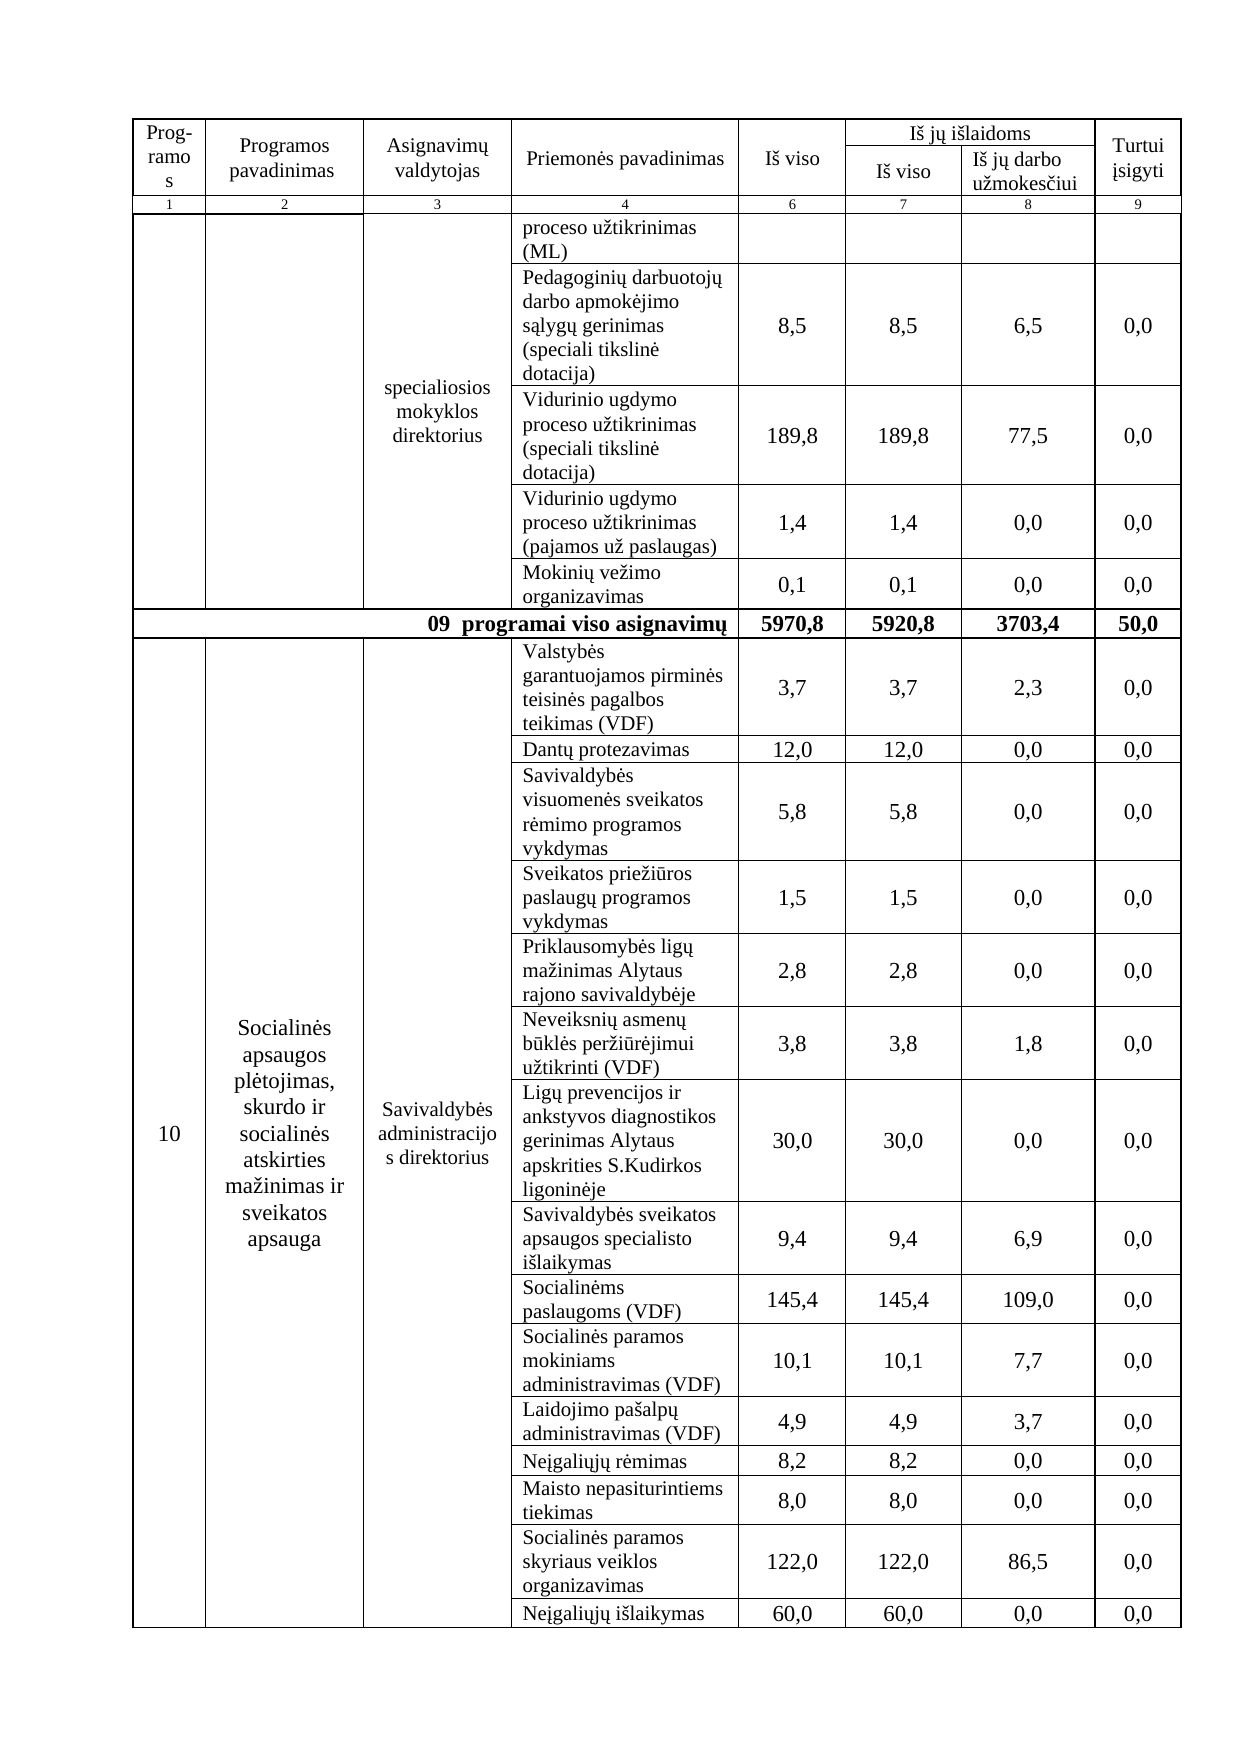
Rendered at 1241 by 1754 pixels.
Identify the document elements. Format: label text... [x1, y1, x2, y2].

table_cell 0,0 [1096, 1080, 1180, 1201]
table_cell 0,0 [1096, 1202, 1180, 1274]
table_cell 0,0 [962, 763, 1094, 859]
table_cell [1096, 214, 1180, 263]
table_cell 8,0 [846, 1476, 961, 1524]
table_cell 1,4 [846, 485, 961, 558]
table_cell Savivaldybės visuomenės sveikatos rėmimo programos vykdymas [512, 763, 738, 859]
table_cell 0,0 [1096, 485, 1180, 558]
table_cell 10,1 [846, 1324, 961, 1396]
table_cell 1 [133, 196, 205, 213]
table_cell 109,0 [962, 1275, 1094, 1323]
table_cell 122,0 [846, 1525, 961, 1597]
table_cell 0,1 [846, 559, 961, 608]
table_cell 3,8 [739, 1007, 845, 1079]
table_cell 2,8 [846, 934, 961, 1006]
table_cell Neįgaliųjų rėmimas [512, 1446, 738, 1475]
table_header Iš jų išlaidoms [846, 120, 1094, 145]
table_cell 0,0 [1096, 1397, 1180, 1445]
table_cell 86,5 [962, 1525, 1094, 1597]
table_cell Dantų protezavimas [512, 736, 738, 762]
table_cell 0,0 [1096, 1446, 1180, 1475]
table_cell 0,0 [1096, 559, 1180, 608]
table_cell Sveikatos priežiūros paslaugų programos vykdymas [512, 861, 738, 933]
table_cell 4,9 [846, 1397, 961, 1445]
table_cell Maisto nepasiturintiems tiekimas [512, 1476, 738, 1524]
table_cell 1,8 [962, 1007, 1094, 1079]
table_cell [962, 214, 1094, 263]
table_cell proceso užtikrinimas (ML) [512, 214, 738, 263]
table_cell 0,0 [1096, 1525, 1180, 1597]
table_cell 145,4 [846, 1275, 961, 1323]
table_cell Savivaldybės administracijos direktorius [364, 639, 511, 1627]
table_cell [134, 215, 205, 608]
table_cell 4 [512, 196, 738, 213]
table_header Prog-ramos kodas [134, 120, 205, 195]
table_cell [846, 214, 961, 263]
table_cell Socialinės paramos mokiniams administravimas (VDF) [512, 1324, 738, 1396]
table_cell 10 [134, 639, 205, 1627]
table_cell 9,4 [739, 1202, 845, 1274]
table_cell 0,0 [962, 485, 1094, 558]
table_cell 8,0 [739, 1476, 845, 1524]
table_cell 0,0 [1096, 934, 1180, 1006]
table_cell 8 [962, 196, 1094, 213]
table_cell 3,7 [846, 639, 961, 735]
table_cell 09 programai viso asignavimų [134, 610, 738, 637]
table_cell Mokinių vežimo organizavimas [512, 559, 738, 608]
table_cell 3 [364, 196, 511, 213]
table_cell 12,0 [739, 736, 845, 762]
table_cell 0,0 [1096, 763, 1180, 859]
table_cell [206, 215, 363, 608]
table_cell 12,0 [846, 736, 961, 762]
table_cell 189,8 [846, 386, 961, 484]
table_cell 60,0 [739, 1599, 845, 1627]
table_cell 0,0 [1096, 736, 1180, 762]
table_cell 0,0 [1096, 1275, 1180, 1323]
table_cell Ligų prevencijos ir ankstyvos diagnostikos gerinimas Alytaus apskrities S.Kudirkos ligoninėje [512, 1080, 738, 1201]
table_cell 8,5 [846, 264, 961, 385]
table_cell Socialinės apsaugos plėtojimas, skurdo ir socialinės atskirties mažinimas ir sveikatos apsauga [206, 639, 363, 1627]
table_cell Iš viso [846, 146, 961, 195]
table_cell 2,3 [962, 639, 1094, 735]
table_cell Vidurinio ugdymo proceso užtikrinimas (speciali tikslinė dotacija) [512, 386, 738, 484]
table_cell 1,5 [739, 861, 845, 933]
table_cell 189,8 [739, 386, 845, 484]
table_cell 0,0 [1096, 639, 1180, 735]
table_cell Neįgaliųjų išlaikymas [512, 1599, 738, 1627]
table_cell 8,2 [739, 1446, 845, 1475]
table_cell Iš jų darbo užmokesčiui [962, 146, 1094, 195]
table_cell 122,0 [739, 1525, 845, 1597]
table_cell 0,0 [962, 861, 1094, 933]
table_cell 30,0 [846, 1080, 961, 1201]
table_cell 2,8 [739, 934, 845, 1006]
table_cell 6,9 [962, 1202, 1094, 1274]
table_cell 0,0 [1096, 1599, 1180, 1627]
table_cell 0,0 [962, 1446, 1094, 1475]
table_cell 0,0 [962, 1080, 1094, 1201]
table_cell 9,4 [846, 1202, 961, 1274]
table_cell specialiosios mokyklos direktorius [364, 214, 511, 608]
table_cell Valstybės garantuojamos pirminės teisinės pagalbos teikimas (VDF) [512, 639, 738, 735]
table_cell 0,0 [962, 934, 1094, 1006]
table_header Turtui įsigyti [1096, 120, 1180, 195]
table_cell 0,0 [962, 559, 1094, 608]
table_cell 5,8 [846, 763, 961, 859]
table_cell 3,7 [739, 639, 845, 735]
table_cell 9 [1096, 196, 1181, 213]
table_cell Priklausomybės ligų mažinimas Alytaus rajono savivaldybėje [512, 934, 738, 1006]
table_cell 60,0 [846, 1599, 961, 1627]
table_cell 7 [846, 196, 961, 213]
table_cell 3703,4 [962, 610, 1094, 637]
table_cell Vidurinio ugdymo proceso užtikrinimas (pajamos už paslaugas) [512, 485, 738, 558]
table_cell Savivaldybės sveikatos apsaugos specialisto išlaikymas [512, 1202, 738, 1274]
table_header Iš viso [739, 120, 845, 195]
table_header Asignavimų valdytojas [364, 120, 511, 195]
table_cell 8,2 [846, 1446, 961, 1475]
table_cell 50,0 [1096, 610, 1180, 637]
table_cell 7,7 [962, 1324, 1094, 1396]
table_cell 5970,8 [739, 610, 845, 637]
table_cell Neveiksnių asmenų būklės peržiūrėjimui užtikrinti (VDF) [512, 1007, 738, 1079]
table_cell 0,0 [1096, 264, 1180, 385]
table_header Programos pavadinimas [206, 120, 363, 195]
table_cell 77,5 [962, 386, 1094, 484]
table_cell 8,5 [739, 264, 845, 385]
table_cell Socialinės paramos skyriaus veiklos organizavimas [512, 1525, 738, 1597]
table_cell 1,4 [739, 485, 845, 558]
table_cell 0,0 [1096, 1476, 1180, 1524]
table_cell 0,0 [962, 1599, 1094, 1627]
table_cell Laidojimo pašalpų administravimas (VDF) [512, 1397, 738, 1445]
table_header Priemonės pavadinimas [512, 120, 738, 195]
table_cell 5920,8 [846, 610, 961, 637]
table_cell 3,8 [846, 1007, 961, 1079]
table_cell 0,0 [1096, 1007, 1180, 1079]
table_cell 2 [206, 196, 363, 213]
table_cell 5,8 [739, 763, 845, 859]
table_cell 10,1 [739, 1324, 845, 1396]
table_cell Socialinėms paslaugoms (VDF) [512, 1275, 738, 1323]
table_cell 0,0 [962, 1476, 1094, 1524]
table_cell 0,1 [739, 559, 845, 608]
table_cell 0,0 [962, 736, 1094, 762]
table_cell 1,5 [846, 861, 961, 933]
table_cell 3,7 [962, 1397, 1094, 1445]
table_cell 6,5 [962, 264, 1094, 385]
table_cell 0,0 [1096, 1324, 1180, 1396]
table_cell 145,4 [739, 1275, 845, 1323]
table_cell 0,0 [1096, 386, 1180, 484]
table_cell Pedagoginių darbuotojų darbo apmokėjimo sąlygų gerinimas (speciali tikslinė dotacija) [512, 264, 738, 385]
table_cell [739, 214, 845, 263]
table_cell 6 [739, 196, 845, 213]
table_cell 30,0 [739, 1080, 845, 1201]
table_cell 0,0 [1096, 861, 1180, 933]
table_cell 4,9 [739, 1397, 845, 1445]
